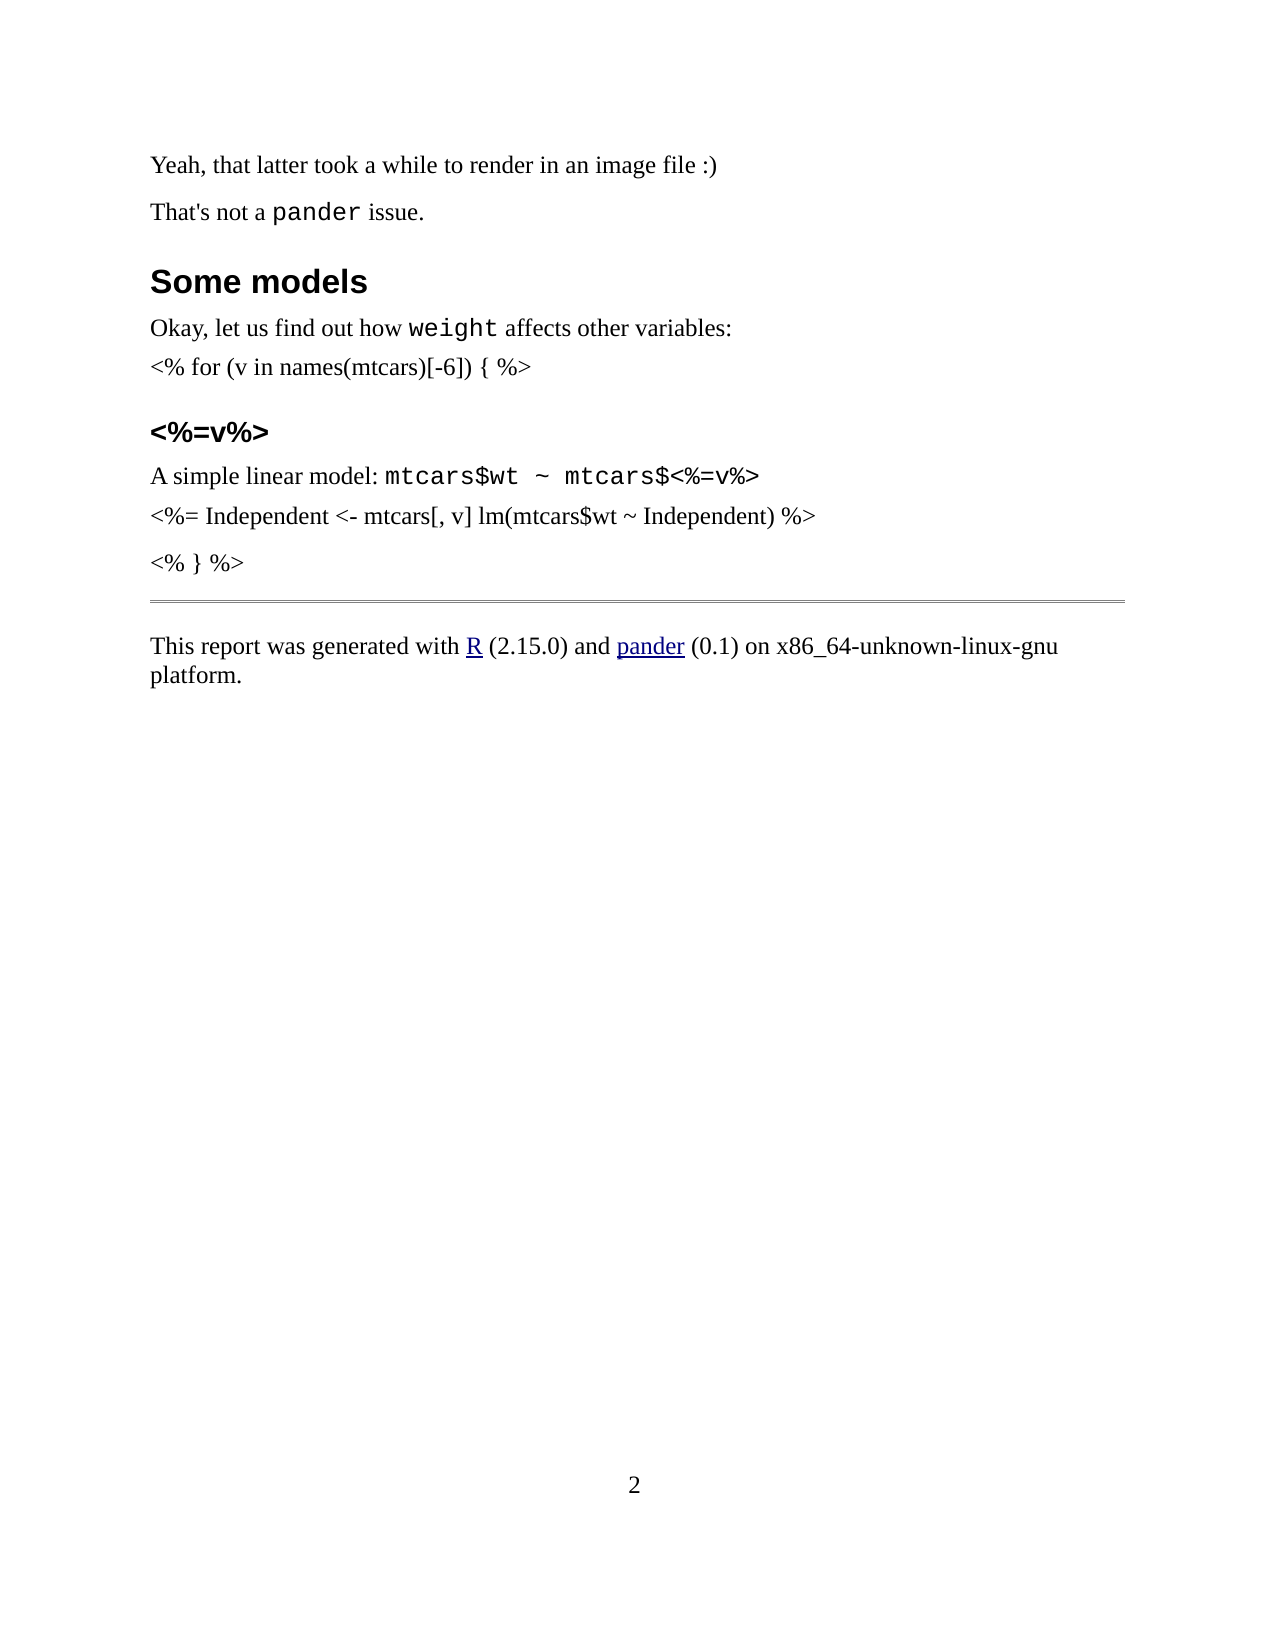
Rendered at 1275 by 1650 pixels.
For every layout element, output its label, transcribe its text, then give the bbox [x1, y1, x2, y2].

text Yeah, that latter took a while to render in an image file :) [150, 150, 1125, 179]
text This report was generated with R (2.15.0) and pander (0.1) on x86_64-unknown-linux-gnu platform. [150, 631, 1125, 689]
text <% for (v in names(mtcars)[-6]) { %> [150, 352, 1125, 381]
subtitle <%=v%> [150, 415, 1125, 449]
text A simple linear model: mtcars$wt ~ mtcars$<%=v%> [150, 461, 1125, 492]
text <% } %> [150, 548, 1125, 576]
text That's not a pander issue. [150, 197, 1125, 227]
text <%= Independent <- mtcars[, v] lm(mtcars$wt ~ Independent) %> [150, 501, 1125, 530]
text Okay, let us find out how weight affects other variables: [150, 313, 1125, 343]
subtitle Some models [150, 261, 1125, 300]
